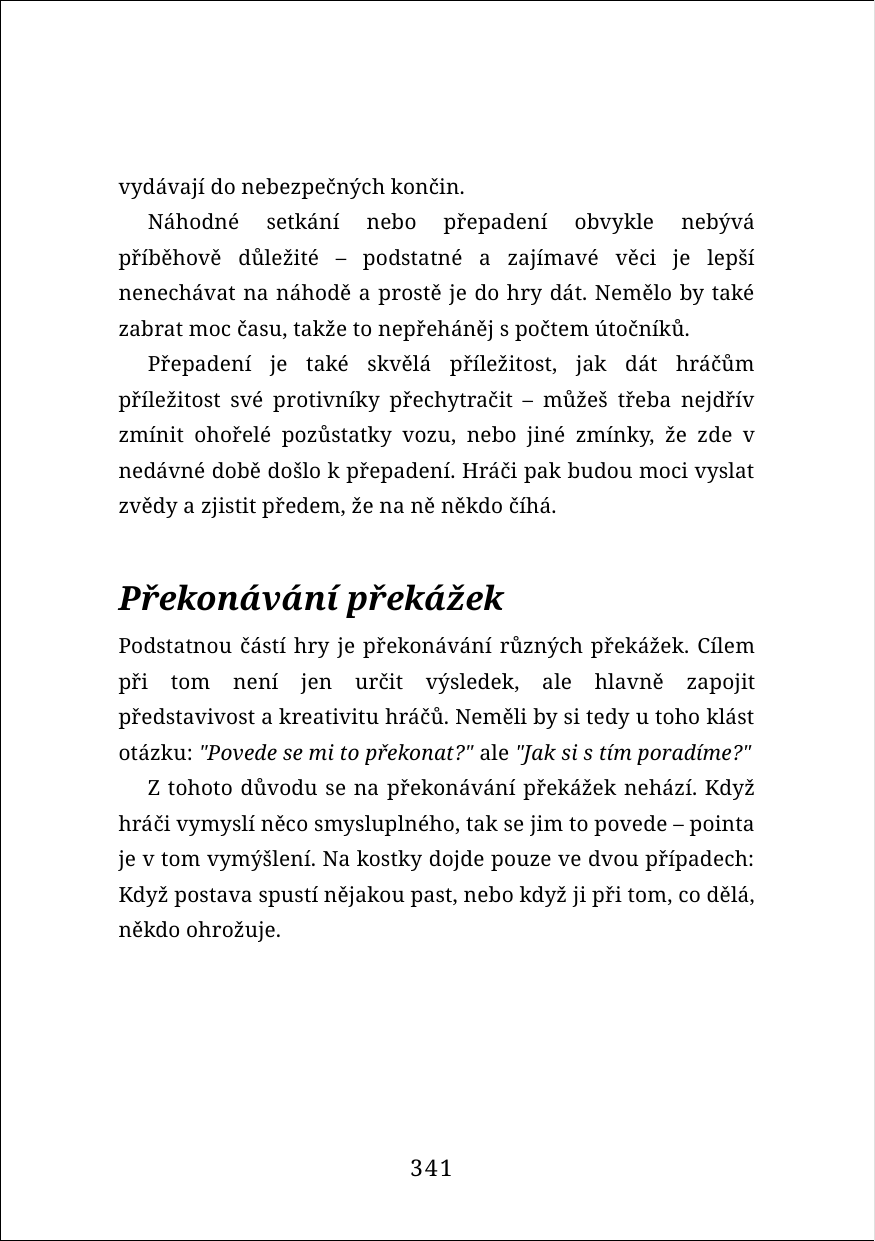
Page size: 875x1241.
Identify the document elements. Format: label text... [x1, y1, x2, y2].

text Podstatnou částí hry je překonávání různých překážek. Cílem při tom není jen určit výsledek, ale hlavně zapojit představivost a kreativitu hráčů. Neměli by si tedy u toho klást otázku: "Povede se mi to překonat?" ale "Jak si s tím poradíme?" Z tohoto důvodu se na překonávání překážek nehází. Když hráči vymyslí něco smysluplného, tak se jim to povede – pointa je v tom vymýšlení. Na kostky dojde pouze ve dvou případech: Když postava spustí nějakou past, nebo když ji při tom, co dělá, někdo ohrožuje. [118, 631, 756, 944]
text vydávají do nebezpečných končin. Náhodné setkání nebo přepadení obvykle nebývá příběhově důležité – podstatné a zajímavé věci je lepší nenechávat na náhodě a prostě je do hry dát. Nemělo by také zabrat moc času, takže to nepřeháněj s počtem útočníků. Přepadení je také skvělá příležitost, jak dát hráčům příležitost své protivníky přechytračit – můžeš třeba nejdřív zmínit ohořelé pozůstatky vozu, nebo jiné zmínky, že zde v nedávné době došlo k přepadení. Hráči pak budou moci vyslat zvědy a zjistit předem, že na ně někdo číhá. [118, 172, 756, 520]
subtitle Překonávání překážek [118, 574, 756, 620]
